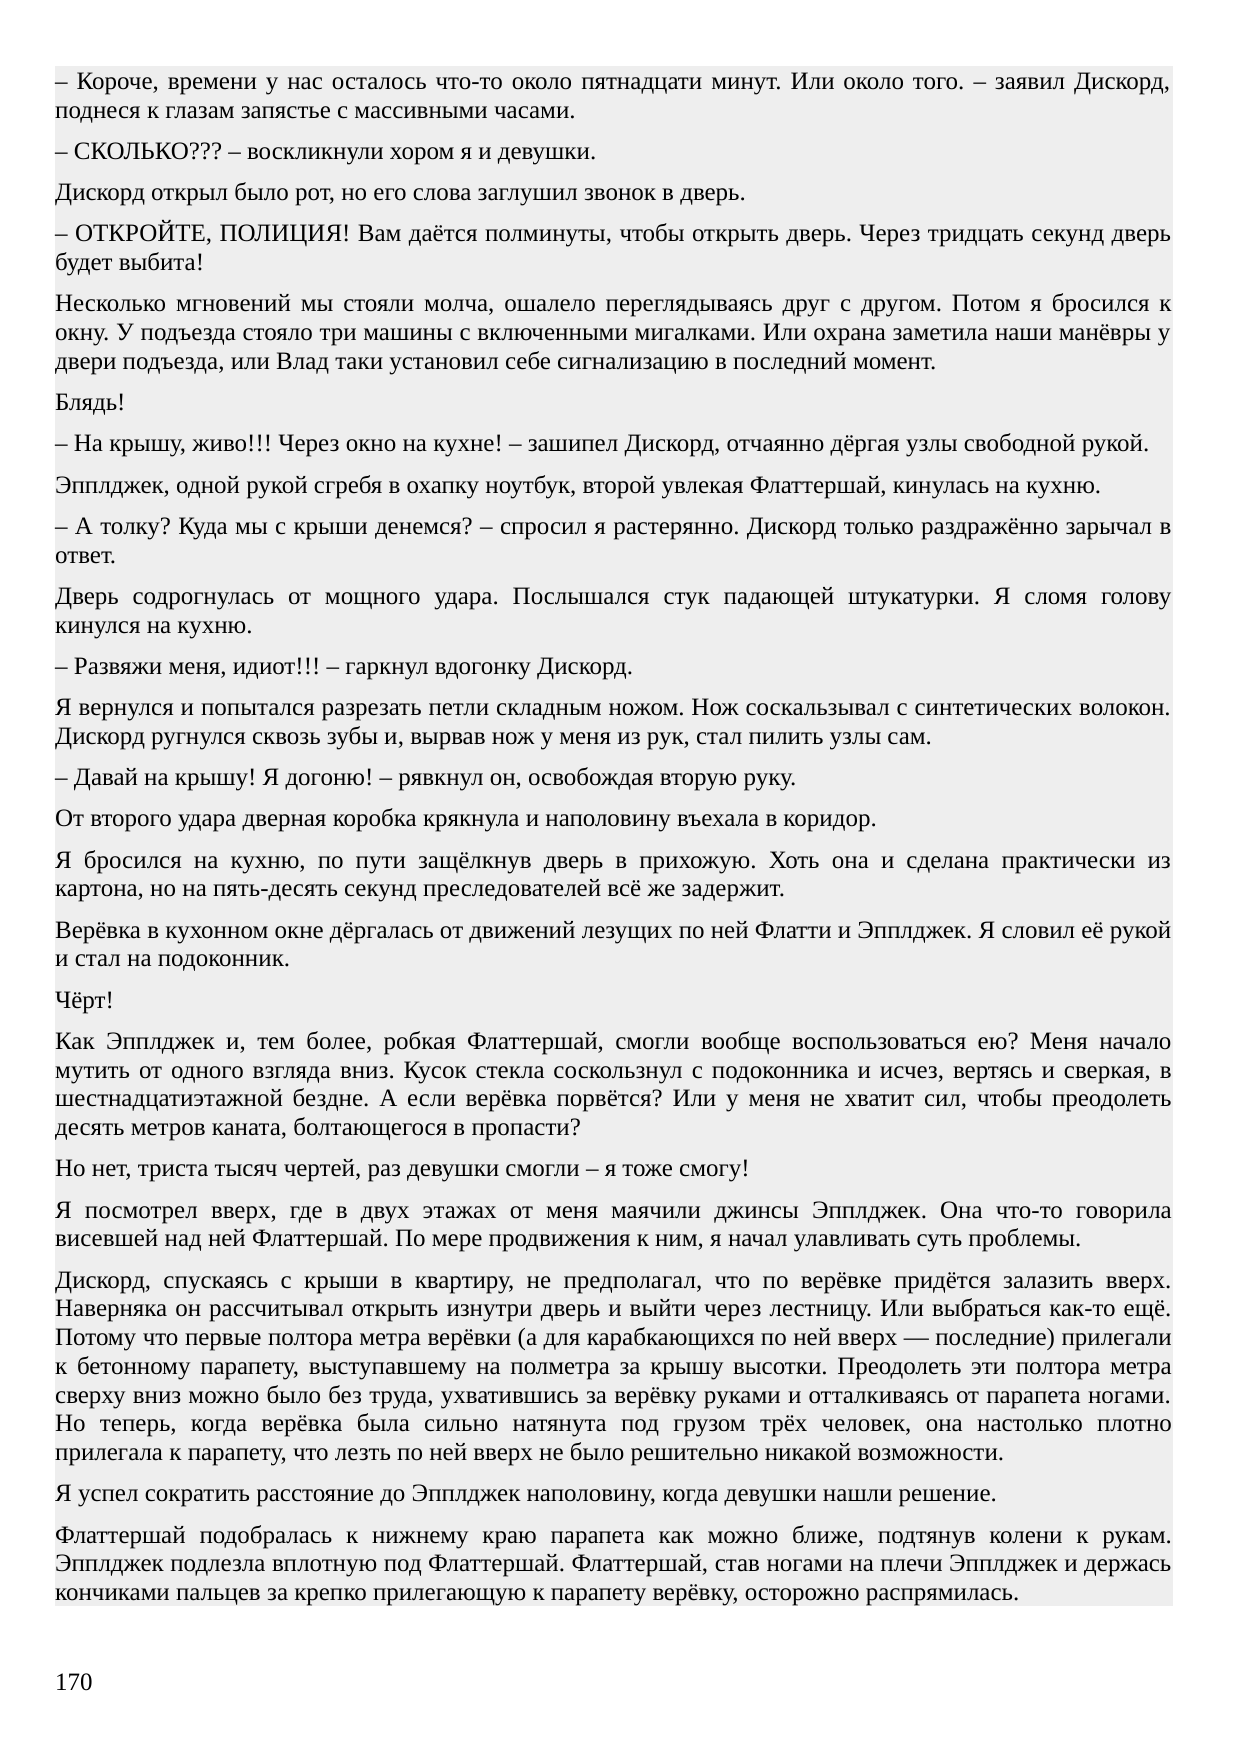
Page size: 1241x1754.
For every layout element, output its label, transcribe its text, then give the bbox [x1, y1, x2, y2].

text – Развяжи меня, идиот!!! – гаркнул вдогонку Дискорд. [55, 651, 1173, 680]
text Чёрт! [55, 985, 1173, 1013]
text Несколько мгновений мы стояли молча, ошалело переглядываясь друг с другом. Потом я бросился к окну. У подъезда стояло три машины с включенными мигалками. Или охрана заметила наши манёвры у двери подъезда, или Влад таки установил себе сигнализацию в последний момент. [55, 288, 1173, 375]
text – На крышу, живо!!! Через окно на кухне! – зашипел Дискорд, отчаянно дёргая узлы свободной рукой. [55, 428, 1173, 457]
text От второго удара дверная коробка крякнула и наполовину въехала в коридор. [55, 803, 1173, 832]
text Я посмотрел вверх, где в двух этажах от меня маячили джинсы Эпплджек. Она что-то говорила висевшей над ней Флаттершай. По мере продвижения к ним, я начал улавливать суть проблемы. [55, 1195, 1173, 1252]
text – Давай на крышу! Я догоню! – рявкнул он, освобождая вторую руку. [55, 762, 1173, 791]
text Как Эпплджек и, тем более, робкая Флаттершай, смогли вообще воспользоваться ею? Меня начало мутить от одного взгляда вниз. Кусок стекла соскользнул с подоконника и исчез, вертясь и сверкая, в шестнадцатиэтажной бездне. А если верёвка порвётся? Или у меня не хватит сил, чтобы преодолеть десять метров каната, болтающегося в пропасти? [55, 1026, 1173, 1141]
text – Короче, времени у нас осталось что-то около пятнадцати минут. Или около того. – заявил Дискорд, поднеся к глазам запястье с массивными часами. [55, 66, 1173, 123]
text Но нет, триста тысяч чертей, раз девушки смогли – я тоже смогу! [55, 1153, 1173, 1182]
text Флаттершай подобралась к нижнему краю парапета как можно ближе, подтянув колени к рукам. Эпплджек подлезла вплотную под Флаттершай. Флаттершай, став ногами на плечи Эпплджек и держась кончиками пальцев за крепко прилегающую к парапету верёвку, осторожно распрямилась. [55, 1520, 1173, 1606]
text Дискорд, спускаясь с крыши в квартиру, не предполагал, что по верёвке придётся залазить вверх. Наверняка он рассчитывал открыть изнутри дверь и выйти через лестницу. Или выбраться как-то ещё. Потому что первые полтора метра верёвки (а для карабкающихся по ней вверх — последние) прилегали к бетонному парапету, выступавшему на полметра за крышу высотки. Преодолеть эти полтора метра сверху вниз можно было без труда, ухватившись за верёвку руками и отталкиваясь от парапета ногами. Но теперь, когда верёвка была сильно натянута под грузом трёх человек, она настолько плотно прилегала к парапету, что лезть по ней вверх не было решительно никакой возможности. [55, 1265, 1173, 1466]
text Блядь! [55, 387, 1173, 416]
text Я бросился на кухню, по пути защёлкнув дверь в прихожую. Хоть она и сделана практически из картона, но на пять-десять секунд преследователей всё же задержит. [55, 845, 1173, 902]
text Дискорд открыл было рот, но его слова заглушил звонок в дверь. [55, 177, 1173, 206]
text – СКОЛЬКО??? – воскликнули хором я и девушки. [55, 136, 1173, 165]
text Я вернулся и попытался разрезать петли складным ножом. Нож соскальзывал с синтетических волокон. Дискорд ругнулся сквозь зубы и, вырвав нож у меня из рук, стал пилить узлы сам. [55, 692, 1173, 750]
text Я успел сократить расстояние до Эпплджек наполовину, когда девушки нашли решение. [55, 1478, 1173, 1507]
text Дверь содрогнулась от мощного удара. Послышался стук падающей штукатурки. Я сломя голову кинулся на кухню. [55, 581, 1173, 638]
text – А толку? Куда мы с крыши денемся? – спросил я растерянно. Дискорд только раздражённо зарычал в ответ. [55, 511, 1173, 568]
text – ОТКРОЙТЕ, ПОЛИЦИЯ! Вам даётся полминуты, чтобы открыть дверь. Через тридцать секунд дверь будет выбита! [55, 218, 1173, 276]
text Эпплджек, одной рукой сгребя в охапку ноутбук, второй увлекая Флаттершай, кинулась на кухню. [55, 470, 1173, 498]
text Верёвка в кухонном окне дёргалась от движений лезущих по ней Флатти и Эпплджек. Я словил её рукой и стал на подоконник. [55, 915, 1173, 972]
